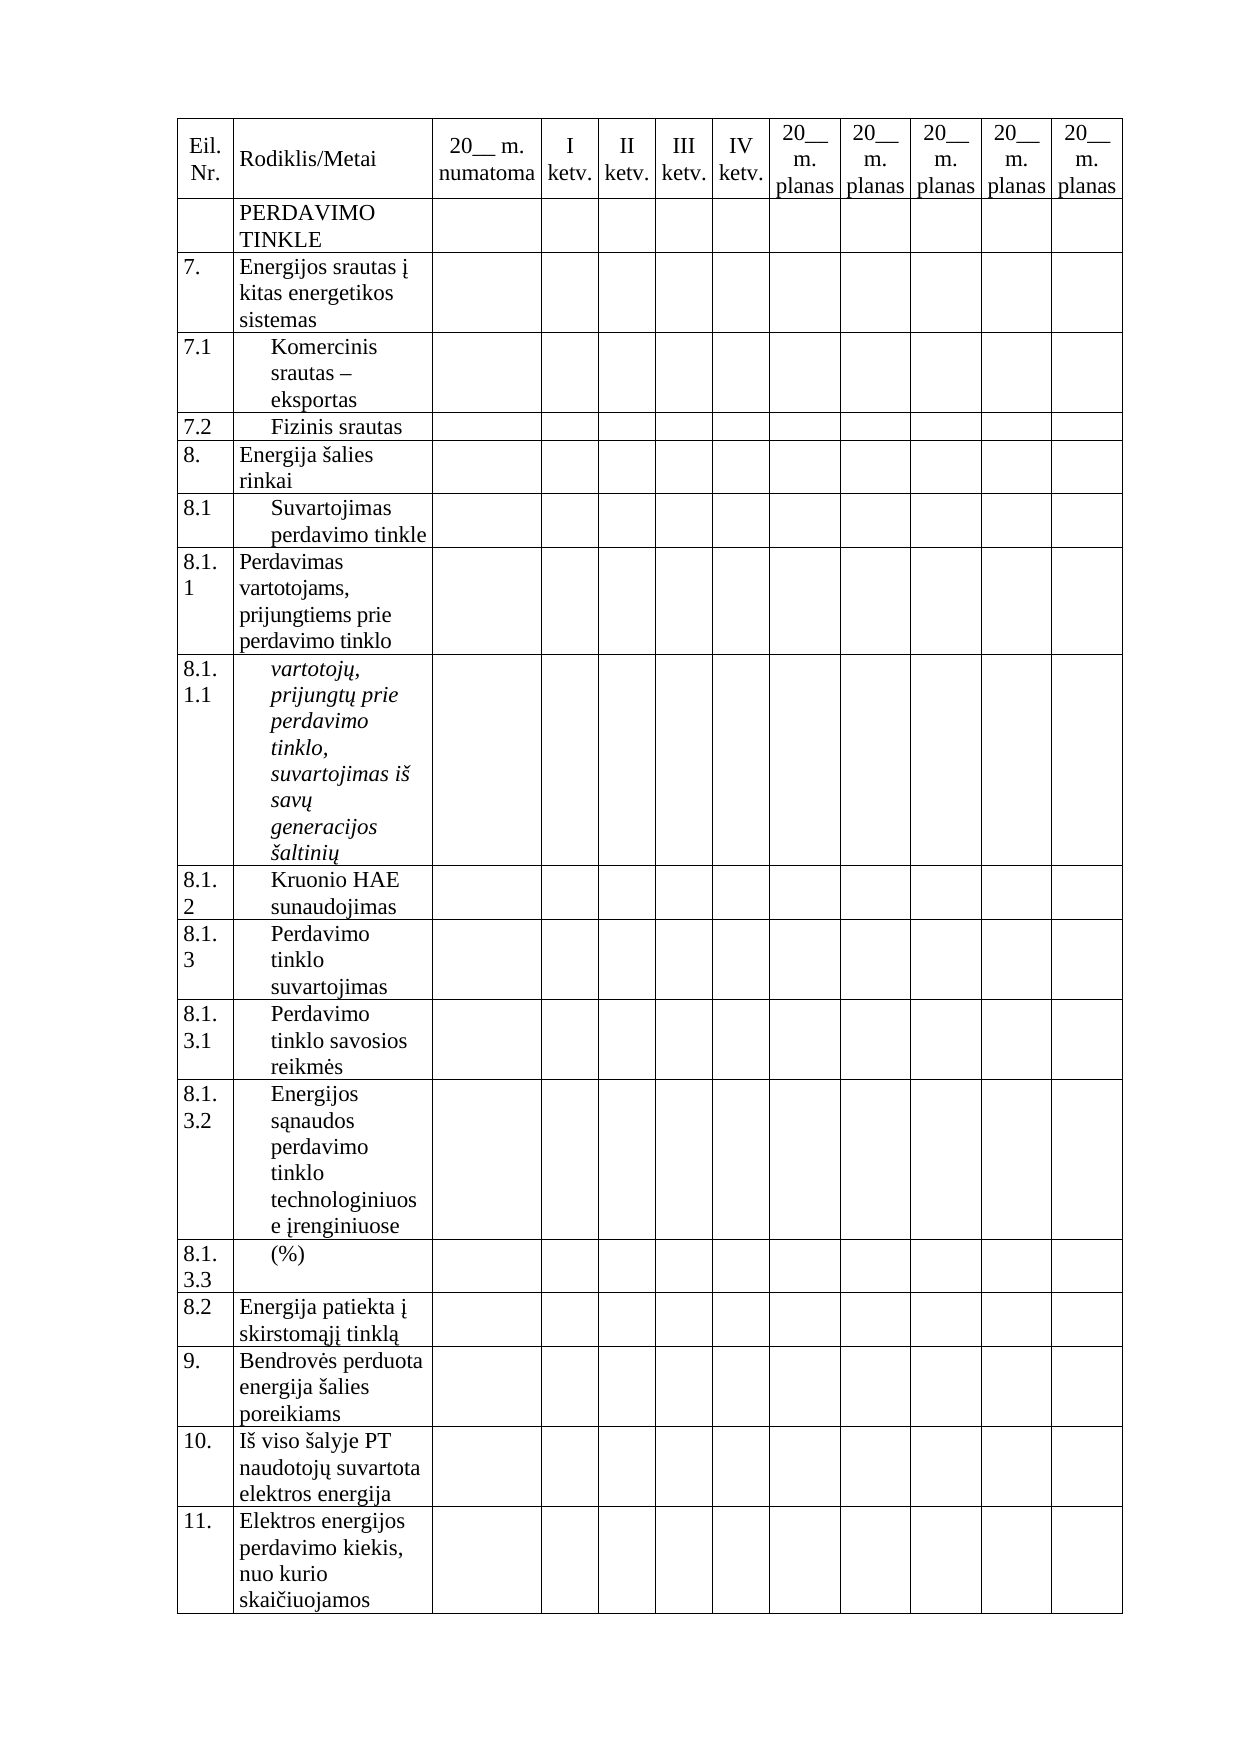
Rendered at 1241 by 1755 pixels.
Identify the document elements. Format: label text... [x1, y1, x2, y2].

table_cell [770, 1080, 840, 1238]
table_cell 8.1.3 [178, 920, 233, 999]
table_cell [713, 413, 769, 439]
table_cell [656, 548, 712, 653]
table_cell [656, 1293, 712, 1346]
table_cell [982, 1507, 1051, 1613]
table_cell [982, 333, 1051, 412]
table_cell [911, 1507, 981, 1613]
table_cell Kruonio HAE sunaudojimas [234, 866, 432, 919]
table_cell [770, 548, 840, 653]
table_cell Suvartojimas perdavimo tinkle [234, 494, 432, 547]
table_cell [1052, 333, 1122, 412]
table_cell Fizinis srautas [234, 413, 432, 439]
table_cell [433, 333, 541, 412]
table_cell [982, 253, 1051, 332]
table_cell Energija šalies rinkai [234, 441, 432, 493]
table_cell [770, 253, 840, 332]
table_cell [599, 333, 655, 412]
table_cell [841, 1240, 910, 1292]
table_cell [841, 1427, 910, 1506]
table_cell [841, 920, 910, 999]
table_cell [982, 441, 1051, 493]
table_cell [982, 1000, 1051, 1079]
table_cell [433, 866, 541, 919]
table_cell [911, 548, 981, 653]
table_cell [1052, 441, 1122, 493]
table_cell Energijos sąnaudos perdavimo tinklo technologiniuose įrenginiuose [234, 1080, 432, 1238]
table_cell [542, 920, 598, 999]
table_cell [713, 253, 769, 332]
table_cell [713, 494, 769, 547]
table_cell [770, 333, 840, 412]
table_header III ketv. [656, 119, 712, 198]
table_cell [1052, 548, 1122, 653]
table_cell [1052, 655, 1122, 865]
table_header 20__ m. planas [982, 119, 1051, 198]
table_cell [433, 1347, 541, 1426]
table_cell [911, 1000, 981, 1079]
table_cell [713, 1240, 769, 1292]
table_cell [713, 1293, 769, 1346]
table_cell [770, 1240, 840, 1292]
table_header 20__ m. planas [911, 119, 981, 198]
table_cell [542, 1293, 598, 1346]
table_cell [433, 920, 541, 999]
table_cell [713, 1080, 769, 1238]
table_cell 8.1.1.1 [178, 655, 233, 865]
table_cell [599, 1347, 655, 1426]
table_cell [433, 441, 541, 493]
table_cell [656, 253, 712, 332]
table_cell [770, 866, 840, 919]
table_cell [656, 441, 712, 493]
table_cell [178, 199, 233, 252]
table_cell [982, 199, 1051, 252]
table_cell [1052, 920, 1122, 999]
table_cell [542, 655, 598, 865]
table_cell [433, 1240, 541, 1292]
table_cell [1052, 413, 1122, 439]
table_cell 7.1 [178, 333, 233, 412]
table_cell Komercinis srautas – eksportas [234, 333, 432, 412]
table_cell [770, 1293, 840, 1346]
table_cell 8.1.2 [178, 866, 233, 919]
table_cell [656, 199, 712, 252]
table_cell [542, 413, 598, 439]
table_cell [599, 920, 655, 999]
table_cell [656, 1507, 712, 1613]
table_cell [911, 1240, 981, 1292]
table_cell [656, 920, 712, 999]
table_cell PERDAVIMO TINKLE [234, 199, 432, 252]
table_cell [656, 1000, 712, 1079]
table_cell [982, 920, 1051, 999]
table_cell [599, 441, 655, 493]
table_cell [713, 1507, 769, 1613]
table_cell [1052, 866, 1122, 919]
table_cell [599, 253, 655, 332]
table_cell [770, 1000, 840, 1079]
table_cell vartotojų, prijungtų prie perdavimo tinklo, suvartojimas iš savų generacijos šaltinių [234, 655, 432, 865]
table_header Rodiklis/Metai [234, 119, 432, 198]
table_cell 8.1 [178, 494, 233, 547]
table_cell [542, 253, 598, 332]
table_cell Perdavimas vartotojams, prijungtiems prie perdavimo tinklo [234, 548, 432, 653]
table_cell [911, 253, 981, 332]
table_cell [599, 548, 655, 653]
table_cell [841, 413, 910, 439]
table_cell [982, 1240, 1051, 1292]
table_cell [1052, 1347, 1122, 1426]
table_cell 8. [178, 441, 233, 493]
table_cell [542, 1347, 598, 1426]
table_cell [1052, 1240, 1122, 1292]
table_cell [770, 1347, 840, 1426]
table_cell 11. [178, 1507, 233, 1613]
table_cell [656, 1427, 712, 1506]
table_header 20__ m. planas [1052, 119, 1122, 198]
table_cell [1052, 1293, 1122, 1346]
table_cell [841, 253, 910, 332]
table_cell Perdavimo tinklo suvartojimas [234, 920, 432, 999]
table_cell [542, 1000, 598, 1079]
table_cell [599, 199, 655, 252]
table_cell [599, 1507, 655, 1613]
table_cell [841, 441, 910, 493]
table_cell [1052, 253, 1122, 332]
table_cell [433, 494, 541, 547]
table_cell [433, 199, 541, 252]
table_cell [433, 1293, 541, 1346]
table_cell [433, 1000, 541, 1079]
table_cell [1052, 1080, 1122, 1238]
table_cell [542, 199, 598, 252]
table_cell [841, 866, 910, 919]
table_cell [982, 548, 1051, 653]
table_cell [599, 655, 655, 865]
table_cell [713, 548, 769, 653]
table_cell [841, 494, 910, 547]
table_cell 8.1.3.1 [178, 1000, 233, 1079]
table_cell [1052, 1427, 1122, 1506]
table_cell [982, 1080, 1051, 1238]
table_cell [713, 199, 769, 252]
table_cell [770, 655, 840, 865]
table_cell [542, 1507, 598, 1613]
table_cell (%) [234, 1240, 432, 1292]
table_cell [713, 1347, 769, 1426]
table_header IV ketv. [713, 119, 769, 198]
table_cell Energija patiekta į skirstomąjį tinklą [234, 1293, 432, 1346]
table_header II ketv. [599, 119, 655, 198]
table_cell [433, 1427, 541, 1506]
table_cell [433, 548, 541, 653]
table_cell [770, 199, 840, 252]
table_cell [599, 494, 655, 547]
table_cell [911, 1347, 981, 1426]
table_cell [713, 1427, 769, 1506]
table_cell [770, 920, 840, 999]
table_cell [982, 494, 1051, 547]
table_cell [770, 1427, 840, 1506]
table_cell Perdavimo tinklo savosios reikmės [234, 1000, 432, 1079]
table_cell [911, 199, 981, 252]
table_cell Bendrovės perduota energija šalies poreikiams [234, 1347, 432, 1426]
table_cell [911, 441, 981, 493]
table_cell [1052, 1507, 1122, 1613]
table_cell [542, 1240, 598, 1292]
table_cell [713, 866, 769, 919]
table_cell [542, 866, 598, 919]
table_cell 8.2 [178, 1293, 233, 1346]
table_cell [433, 1080, 541, 1238]
table_cell [982, 1293, 1051, 1346]
table_cell [542, 548, 598, 653]
table_cell [656, 413, 712, 439]
table_cell [982, 1347, 1051, 1426]
table_cell [911, 494, 981, 547]
table_cell 8.1.3.3 [178, 1240, 233, 1292]
table_cell [656, 494, 712, 547]
table_cell [770, 441, 840, 493]
table_cell [599, 1427, 655, 1506]
table_cell [911, 1427, 981, 1506]
table_cell [841, 333, 910, 412]
table_header 20__ m. planas [841, 119, 910, 198]
table_header Eil. Nr. [178, 119, 233, 198]
table_cell [433, 413, 541, 439]
table_cell [911, 333, 981, 412]
table_cell [542, 441, 598, 493]
table_cell [542, 1427, 598, 1506]
table_cell [713, 1000, 769, 1079]
table_cell [982, 866, 1051, 919]
table_cell [911, 1080, 981, 1238]
table_cell [542, 333, 598, 412]
table_cell [841, 1080, 910, 1238]
table_cell [713, 655, 769, 865]
table_cell [433, 655, 541, 865]
table_cell [911, 655, 981, 865]
table_cell [599, 866, 655, 919]
table_cell [599, 1080, 655, 1238]
table_cell [770, 413, 840, 439]
table_cell 8.1.1 [178, 548, 233, 653]
table_cell [770, 1507, 840, 1613]
table_cell [841, 655, 910, 865]
table_cell [841, 1507, 910, 1613]
table_cell 8.1.3.2 [178, 1080, 233, 1238]
table_cell [841, 1293, 910, 1346]
table_cell [982, 413, 1051, 439]
table_cell [599, 1000, 655, 1079]
table_cell [656, 1347, 712, 1426]
table_header 20__ m. planas [770, 119, 840, 198]
table_cell [656, 1240, 712, 1292]
table_cell [599, 1293, 655, 1346]
table_cell [911, 866, 981, 919]
table_header 20__ m. numatoma [433, 119, 541, 198]
table_cell [982, 655, 1051, 865]
table_cell [982, 1427, 1051, 1506]
table_cell [656, 866, 712, 919]
table_cell [433, 253, 541, 332]
table_cell [841, 1000, 910, 1079]
table_cell [911, 1293, 981, 1346]
table_cell [713, 333, 769, 412]
table_cell [841, 548, 910, 653]
table_cell [770, 494, 840, 547]
table_cell [713, 441, 769, 493]
table_cell Elektros energijos perdavimo kiekis, nuo kurio skaičiuojamos [234, 1507, 432, 1613]
table_cell [1052, 1000, 1122, 1079]
table_cell [911, 920, 981, 999]
table_cell [599, 413, 655, 439]
table_cell [656, 333, 712, 412]
table_cell [841, 199, 910, 252]
table_cell 7.2 [178, 413, 233, 439]
table_header I ketv. [542, 119, 598, 198]
table_cell [713, 920, 769, 999]
table_cell [841, 1347, 910, 1426]
table_cell [1052, 494, 1122, 547]
table_cell [542, 494, 598, 547]
table_cell [911, 413, 981, 439]
table_cell 7. [178, 253, 233, 332]
table_cell 10. [178, 1427, 233, 1506]
table_cell [542, 1080, 598, 1238]
table_cell Iš viso šalyje PT naudotojų suvartota elektros energija [234, 1427, 432, 1506]
table_cell 9. [178, 1347, 233, 1426]
table_cell [433, 1507, 541, 1613]
table_cell [656, 655, 712, 865]
table_cell [1052, 199, 1122, 252]
table_cell [599, 1240, 655, 1292]
table_cell [656, 1080, 712, 1238]
table_cell Energijos srautas į kitas energetikos sistemas [234, 253, 432, 332]
